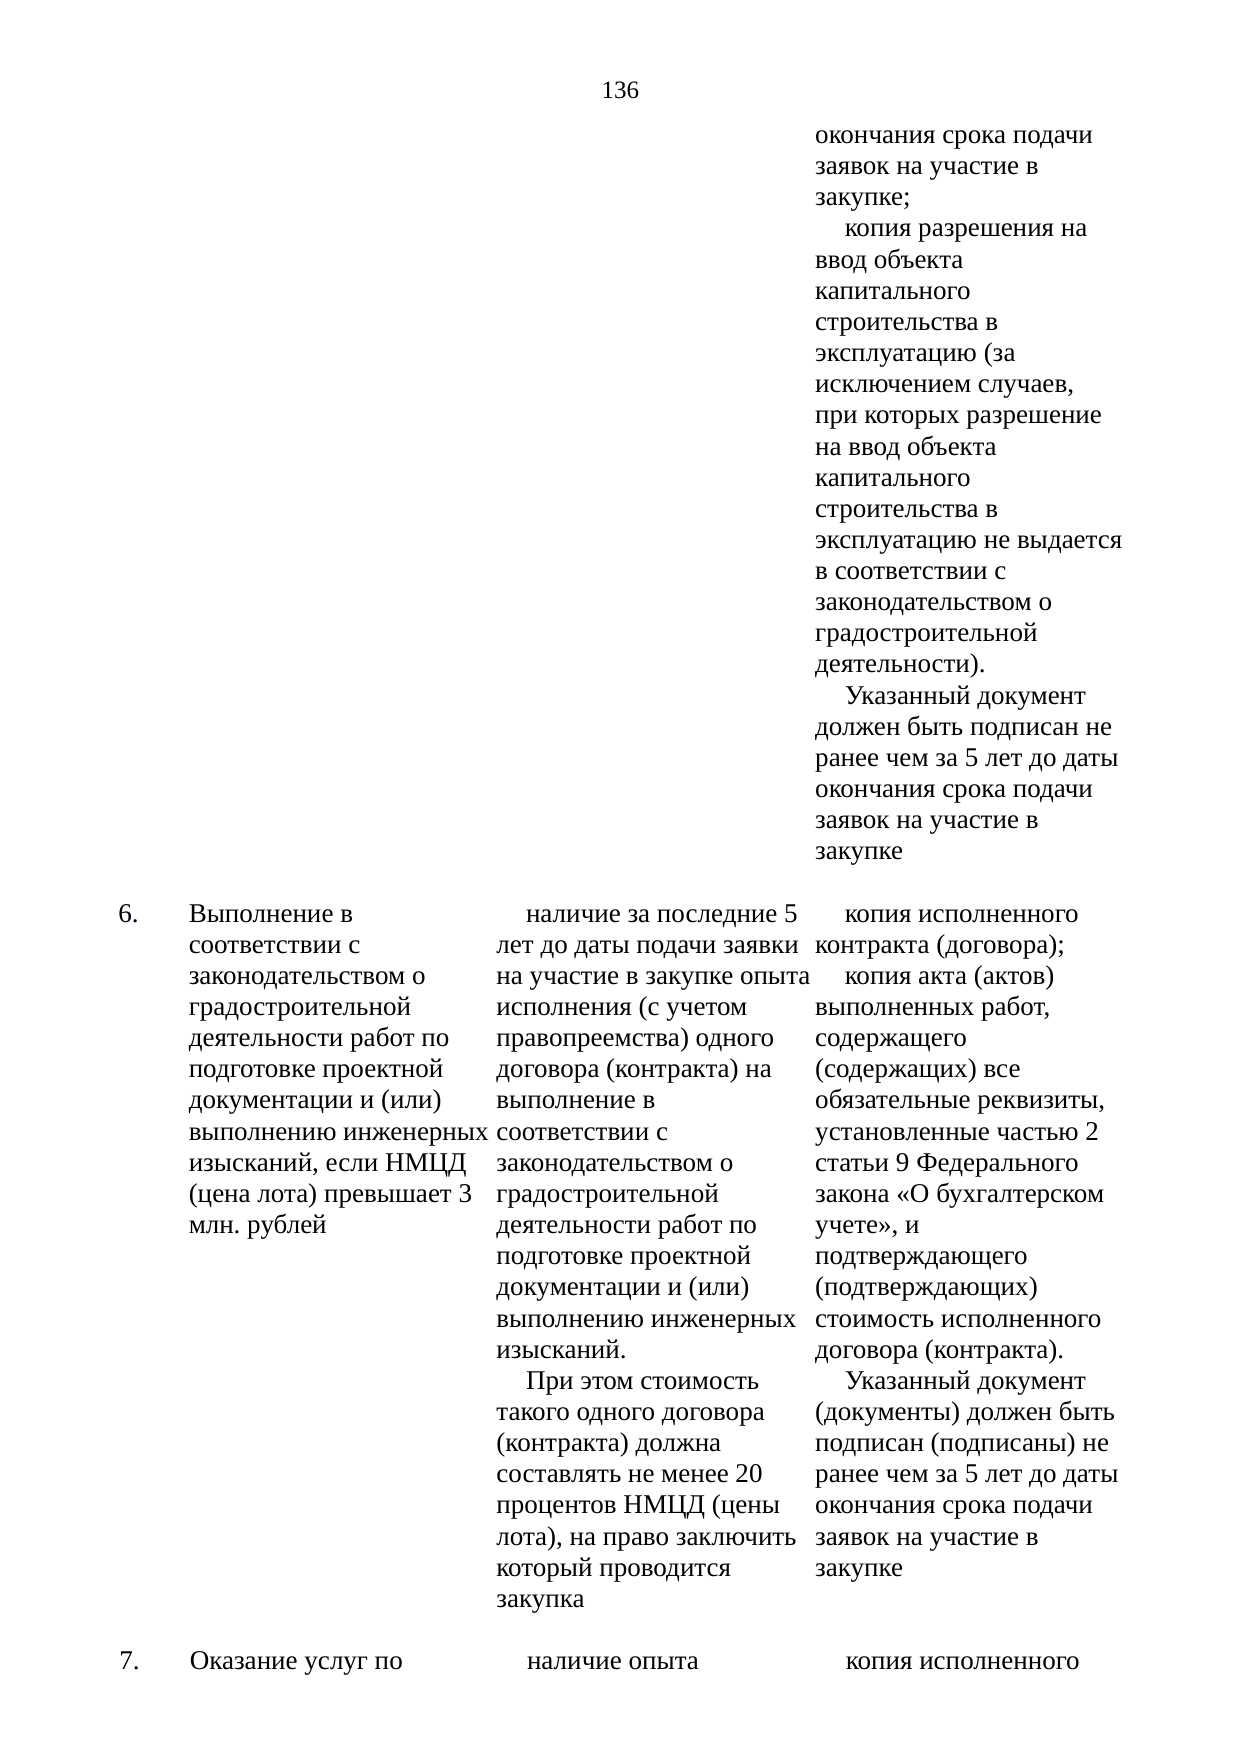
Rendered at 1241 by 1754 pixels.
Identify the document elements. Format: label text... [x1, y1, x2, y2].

table_cell копия исполненного [815, 1644, 1123, 1675]
table_cell наличие за последние 5 лет до даты подачи заявки на участие в закупке опыта исполнения (с учетом правопреемства) одного договора (контракта) на выполнение в соответствии с законодательством о градостроительной деятельности работ по подготовке проектной документации и (или) выполнению инженерных изысканий. При этом стоимость такого одного договора (контракта) должна составлять не менее 20 процентов НМЦД (цены лота), на право заключить который проводится закупка [496, 897, 815, 1644]
table_cell [189, 118, 496, 897]
table_cell наличие опыта [496, 1644, 815, 1675]
table_cell окончания срока подачи заявок на участие в закупке; копия разрешения на ввод объекта капитального строительства в эксплуатацию (за исключением случаев, при которых разрешение на ввод объекта капитального строительства в эксплуатацию не выдается в соответствии с законодательством о градостроительной деятельности). Указанный документ должен быть подписан не ранее чем за 5 лет до даты окончания срока подачи заявок на участие в закупке [815, 118, 1123, 897]
table_cell Оказание услуг по [189, 1644, 496, 1675]
table_cell Выполнение в соответствии с законодательством о градостроительной деятельности работ по подготовке проектной документации и (или) выполнению инженерных изысканий, если НМЦД (цена лота) превышает 3 млн. рублей [189, 897, 496, 1644]
table_cell [118, 118, 188, 897]
table_cell копия исполненного контракта (договора); копия акта (актов) выполненных работ, содержащего (содержащих) все обязательные реквизиты, установленные частью 2 статьи 9 Федерального закона «О бухгалтерском учете», и подтверждающего (подтверждающих) стоимость исполненного договора (контракта). Указанный документ (документы) должен быть подписан (подписаны) не ранее чем за 5 лет до даты окончания срока подачи заявок на участие в закупке [815, 897, 1123, 1644]
table_cell [496, 118, 815, 897]
table_cell 6. [118, 897, 188, 1644]
table_cell 7. [118, 1644, 188, 1675]
